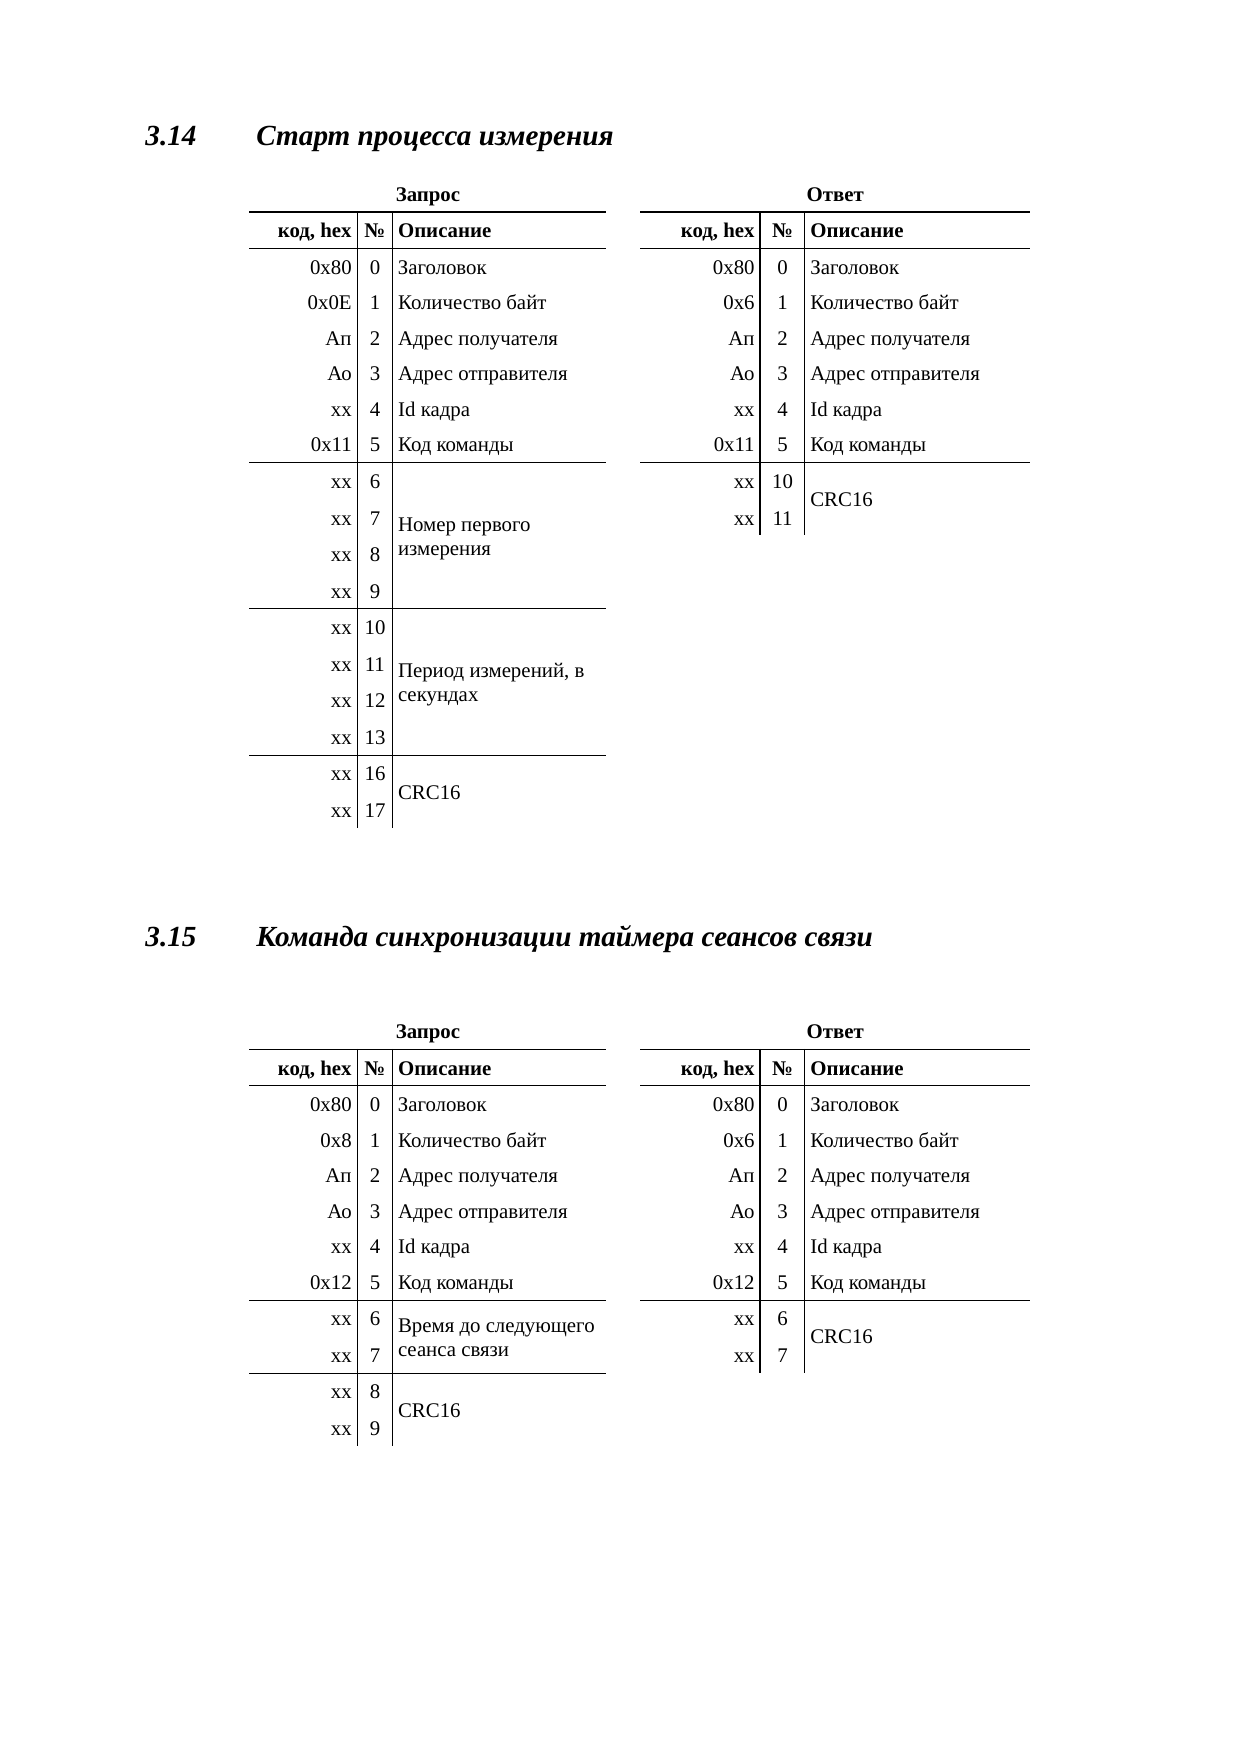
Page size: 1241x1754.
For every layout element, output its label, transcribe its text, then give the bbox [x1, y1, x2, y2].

table_cell [760, 1409, 804, 1446]
table_cell 0x12 [249, 1264, 357, 1299]
table_cell xx [249, 756, 357, 791]
table_cell Id кадра [805, 1229, 1029, 1264]
table_header Ответ [640, 176, 1029, 211]
table_cell Код команды [393, 427, 606, 462]
table_cell [606, 1085, 640, 1122]
table_cell Заголовок [805, 1086, 1029, 1122]
table_cell [606, 1264, 640, 1299]
table_cell [606, 427, 640, 462]
table_cell Период измерений, в секундах [393, 609, 606, 754]
table_cell 7 [358, 1336, 392, 1373]
table_cell Описание [393, 213, 606, 248]
table_cell xx [249, 681, 357, 718]
table_cell 9 [358, 572, 392, 608]
subtitle Старт процесса измерения [108, 118, 1187, 152]
table_cell [606, 285, 640, 320]
table_cell [804, 608, 1029, 645]
table_cell 4 [358, 391, 392, 427]
table_cell 0 [358, 1086, 392, 1122]
table_cell xx [249, 1229, 357, 1264]
table_cell [640, 718, 760, 754]
table_cell Код команды [805, 427, 1029, 462]
table_cell 16 [358, 756, 392, 791]
table_cell [760, 791, 804, 828]
table_cell 0x6 [640, 285, 759, 320]
table_cell [606, 499, 640, 535]
table_cell Номер первого измерения [393, 463, 606, 608]
table_cell 6 [358, 463, 392, 499]
table_cell [640, 645, 760, 681]
table_cell код, hex [640, 213, 759, 248]
table_cell [606, 755, 640, 791]
table_cell 11 [358, 645, 392, 681]
table_cell 2 [358, 1158, 392, 1193]
table_cell 13 [358, 718, 392, 754]
table_cell CRC16 [805, 1301, 1029, 1373]
table_cell Описание [805, 1050, 1029, 1085]
table_cell 8 [358, 1374, 392, 1409]
table_cell 0x80 [640, 1086, 759, 1122]
table_cell 0x8 [249, 1122, 357, 1157]
table_cell Заголовок [805, 249, 1029, 284]
table_cell Время до следующего сеанса связи [393, 1301, 606, 1373]
table_cell [760, 608, 804, 645]
table_cell xx [640, 463, 759, 499]
table_cell код, hex [640, 1050, 759, 1085]
table_cell [760, 681, 804, 718]
table_cell [606, 1229, 640, 1264]
table_cell Адрес получателя [805, 1158, 1029, 1193]
table_cell 6 [761, 1301, 804, 1336]
table_cell [606, 1373, 640, 1409]
table_cell 10 [761, 463, 804, 499]
table_cell № [358, 1050, 392, 1085]
table_cell [606, 391, 640, 427]
table_header [606, 176, 640, 211]
table_cell 2 [761, 1158, 804, 1193]
table_cell 5 [761, 1264, 804, 1299]
table_cell xx [249, 499, 357, 535]
table_cell 5 [358, 1264, 392, 1299]
table_cell Ао [249, 356, 357, 391]
table_cell Ап [640, 1158, 759, 1193]
table_cell xx [640, 1229, 759, 1264]
table_cell [606, 1158, 640, 1193]
table_cell xx [249, 391, 357, 427]
table_cell [760, 755, 804, 791]
table_cell xx [249, 645, 357, 681]
table_cell Адрес получателя [393, 1158, 606, 1193]
table_cell xx [249, 1409, 357, 1446]
table_cell Адрес получателя [805, 320, 1029, 356]
table_cell [804, 755, 1029, 828]
table_cell Количество байт [393, 285, 606, 320]
table_cell [606, 791, 640, 828]
table_cell [606, 572, 640, 608]
table_cell 12 [358, 681, 392, 718]
table_cell № [761, 213, 804, 248]
table_cell [760, 572, 804, 608]
table_cell 0x80 [249, 249, 357, 284]
table_cell 3 [761, 1193, 804, 1228]
table_cell код, hex [249, 1050, 357, 1085]
table_cell [606, 718, 640, 754]
table_cell [606, 356, 640, 391]
table_header Запрос [249, 1013, 606, 1049]
table_cell xx [249, 463, 357, 499]
table_cell xx [640, 391, 759, 427]
table_cell xx [249, 572, 357, 608]
table_cell Количество байт [393, 1122, 606, 1157]
table_cell [606, 608, 640, 645]
table_cell 0x11 [640, 427, 759, 462]
table_cell [606, 1409, 640, 1446]
table_cell 2 [358, 320, 392, 356]
table_cell [804, 718, 1029, 754]
table_cell [804, 535, 1029, 572]
table_cell [606, 320, 640, 356]
table_cell Ап [249, 1158, 357, 1193]
table_cell Адрес отправителя [805, 356, 1029, 391]
table_cell Id кадра [393, 391, 606, 427]
table_cell Код команды [805, 1264, 1029, 1299]
table_cell 0x80 [640, 249, 759, 284]
table_cell 8 [358, 535, 392, 572]
table_cell 0 [761, 249, 804, 284]
table_cell Ап [249, 320, 357, 356]
table_cell [640, 572, 760, 608]
table_cell [804, 681, 1029, 718]
table_cell 10 [358, 609, 392, 645]
table_cell 1 [358, 1122, 392, 1157]
table_cell № [761, 1050, 804, 1085]
table_cell 0x0Е [249, 285, 357, 320]
table_cell Код команды [393, 1264, 606, 1299]
table_cell [640, 535, 760, 572]
table_cell [606, 211, 640, 248]
table_cell Описание [805, 213, 1029, 248]
table_cell 7 [761, 1336, 804, 1373]
table_cell [760, 718, 804, 754]
table_cell 3 [358, 1193, 392, 1228]
table_cell Адрес отправителя [393, 1193, 606, 1228]
table_cell 4 [761, 1229, 804, 1264]
table_cell Адрес отправителя [393, 356, 606, 391]
table_cell Заголовок [393, 249, 606, 284]
table_cell xx [249, 1301, 357, 1336]
table_cell 0x6 [640, 1122, 759, 1157]
table_cell 3 [761, 356, 804, 391]
table_cell [606, 248, 640, 284]
table_cell [606, 681, 640, 718]
table_cell [640, 681, 760, 718]
table_cell [804, 572, 1029, 608]
table_cell xx [640, 1301, 759, 1336]
table_cell 0x12 [640, 1264, 759, 1299]
table_cell Ао [640, 356, 759, 391]
table_cell [804, 645, 1029, 681]
table_cell Количество байт [805, 1122, 1029, 1157]
table_cell 6 [358, 1301, 392, 1336]
table_cell 4 [358, 1229, 392, 1264]
table_cell 1 [761, 285, 804, 320]
table_cell [804, 1373, 1029, 1446]
table_cell 1 [358, 285, 392, 320]
table_header Запрос [249, 176, 606, 211]
table_cell [606, 645, 640, 681]
table_cell CRC16 [393, 756, 606, 828]
table_cell xx [249, 1374, 357, 1409]
table_cell [606, 1122, 640, 1157]
table_cell Id кадра [805, 391, 1029, 427]
table_cell Ао [640, 1193, 759, 1228]
table_cell [760, 1373, 804, 1409]
table_cell Ап [640, 320, 759, 356]
table_cell [640, 1373, 760, 1409]
table_cell [606, 1193, 640, 1228]
table_cell [760, 645, 804, 681]
table_cell 17 [358, 791, 392, 828]
table_cell 5 [358, 427, 392, 462]
table_cell xx [640, 1336, 759, 1373]
table_cell [606, 1336, 640, 1373]
table_cell Ао [249, 1193, 357, 1228]
table_cell 0x80 [249, 1086, 357, 1122]
table_cell xx [249, 609, 357, 645]
table_cell № [358, 213, 392, 248]
table_cell 4 [761, 391, 804, 427]
table_cell 0 [761, 1086, 804, 1122]
table_cell CRC16 [805, 463, 1029, 535]
table_header Ответ [640, 1013, 1029, 1049]
table_cell Id кадра [393, 1229, 606, 1264]
table_cell 0x11 [249, 427, 357, 462]
table_cell [606, 462, 640, 499]
table_header [606, 1013, 640, 1049]
subtitle Команда синхронизации таймера сеансов связи [108, 919, 1187, 952]
table_cell [606, 535, 640, 572]
table_cell 11 [761, 499, 804, 535]
table_cell [640, 791, 760, 828]
table_cell Количество байт [805, 285, 1029, 320]
table_cell [760, 535, 804, 572]
table_cell Адрес получателя [393, 320, 606, 356]
table_cell xx [249, 535, 357, 572]
table_cell 3 [358, 356, 392, 391]
table_cell xx [249, 718, 357, 754]
table_cell 5 [761, 427, 804, 462]
table_cell CRC16 [393, 1374, 606, 1446]
table_cell xx [249, 791, 357, 828]
table_cell [606, 1049, 640, 1085]
table_cell Заголовок [393, 1086, 606, 1122]
table_cell xx [640, 499, 759, 535]
table_cell Адрес отправителя [805, 1193, 1029, 1228]
table_cell [606, 1300, 640, 1336]
table_cell 9 [358, 1409, 392, 1446]
table_cell [640, 608, 760, 645]
table_cell [640, 755, 760, 791]
table_cell 7 [358, 499, 392, 535]
table_cell 1 [761, 1122, 804, 1157]
table_cell Описание [393, 1050, 606, 1085]
table_cell код, hex [249, 213, 357, 248]
table_cell 0 [358, 249, 392, 284]
table_cell 2 [761, 320, 804, 356]
table_cell xx [249, 1336, 357, 1373]
table_cell [640, 1409, 760, 1446]
